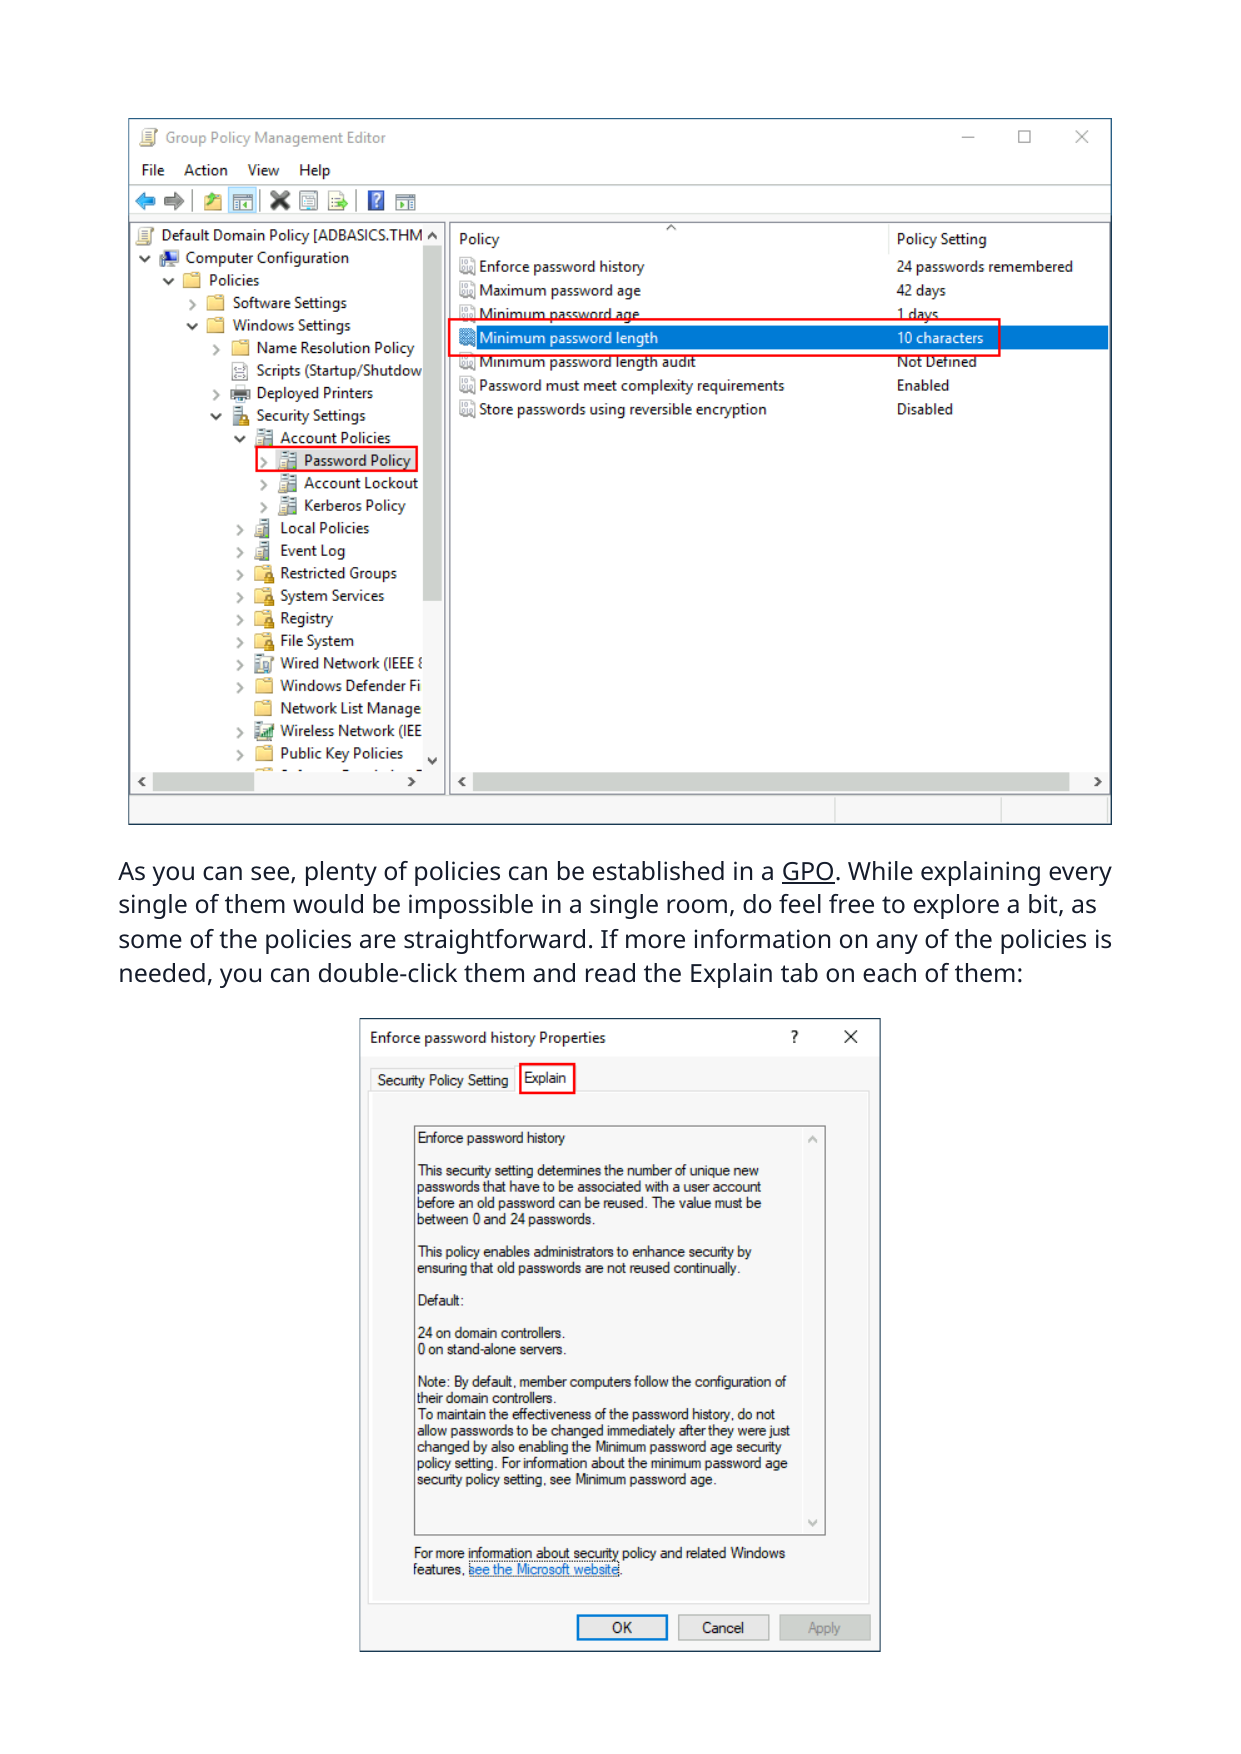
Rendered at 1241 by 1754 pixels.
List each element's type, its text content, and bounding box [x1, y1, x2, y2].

picture [359, 1018, 881, 1652]
text As you can see, plenty of policies can be established in a GPO. While explaining every single of them would be impossible in a single room, do feel free to explore a bit, as some of the policies are straightforward. If more information on any of the policies is needed, you can double-click them and read the Explain tab on each of them: [118, 853, 1122, 989]
picture [128, 118, 1112, 825]
